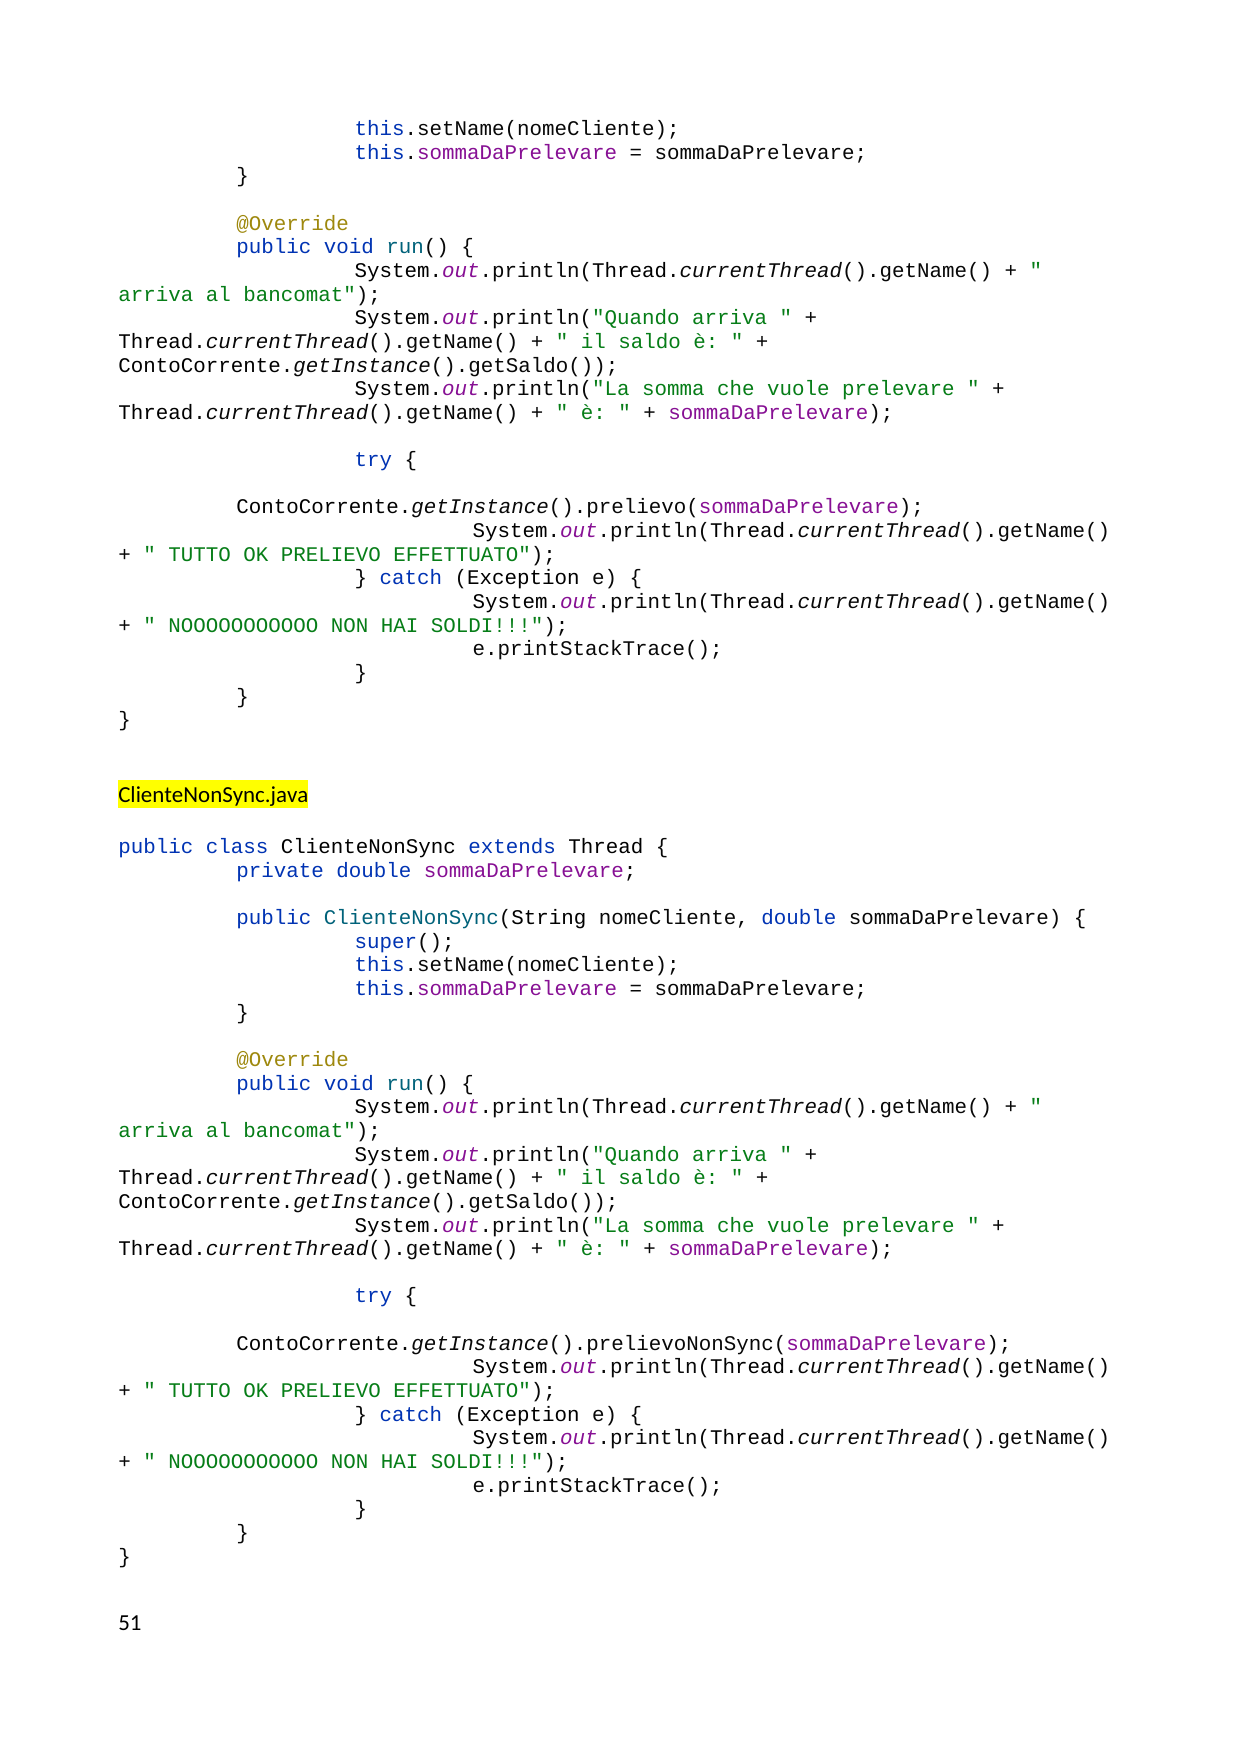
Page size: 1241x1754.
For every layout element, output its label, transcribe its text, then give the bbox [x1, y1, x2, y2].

text public class ClienteNonSync extends Thread { private double sommaDaPrelevare; public ClienteNonSync(String nomeCliente, double sommaDaPrelevare) { super(); this.setName(nomeCliente); this.sommaDaPrelevare = sommaDaPrelevare; } @Override public void run() { System.out.println(Thread.currentThread().getName() + " arriva al bancomat"); System.out.println("Quando arriva " + Thread.currentThread().getName() + " il saldo è: " + ContoCorrente.getInstance().getSaldo()); System.out.println("La somma che vuole prelevare " + Thread.currentThread().getName() + " è: " + sommaDaPrelevare); try { ContoCorrente.getInstance().prelievoNonSync(sommaDaPrelevare); System.out.println(Thread.currentThread().getName() + " TUTTO OK PRELIEVO EFFETTUATO"); } catch (Exception e) { System.out.println(Thread.currentThread().getName() + " NOOOOOOOOOOO NON HAI SOLDI!!!"); e.printStackTrace(); } } } [118, 836, 1122, 1569]
text this.setName(nomeCliente); this.sommaDaPrelevare = sommaDaPrelevare; } @Override public void run() { System.out.println(Thread.currentThread().getName() + " arriva al bancomat"); System.out.println("Quando arriva " + Thread.currentThread().getName() + " il saldo è: " + ContoCorrente.getInstance().getSaldo()); System.out.println("La somma che vuole prelevare " + Thread.currentThread().getName() + " è: " + sommaDaPrelevare); try { ContoCorrente.getInstance().prelievo(sommaDaPrelevare); System.out.println(Thread.currentThread().getName() + " TUTTO OK PRELIEVO EFFETTUATO"); } catch (Exception e) { System.out.println(Thread.currentThread().getName() + " NOOOOOOOOOOO NON HAI SOLDI!!!"); e.printStackTrace(); } } } [118, 118, 1122, 733]
text ClienteNonSync.java [118, 780, 1122, 808]
